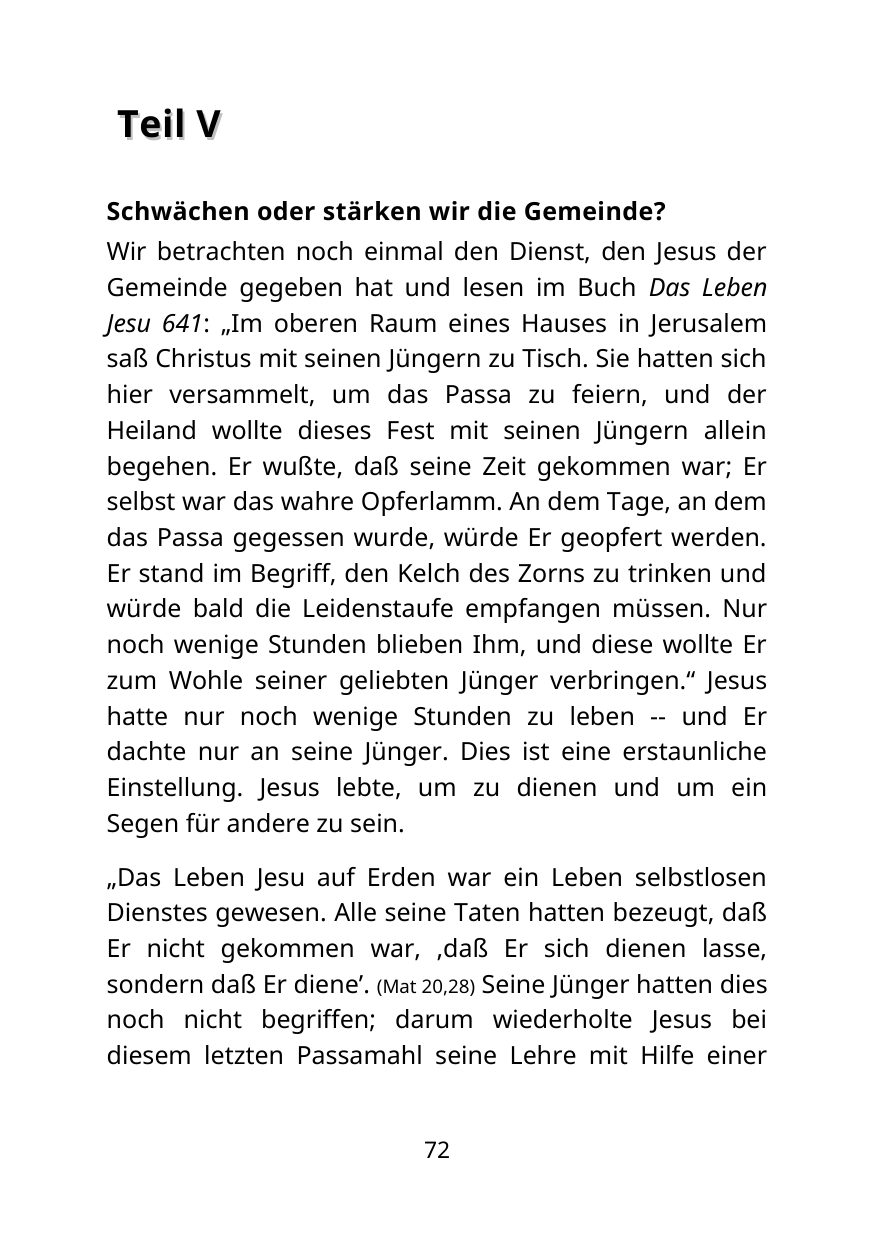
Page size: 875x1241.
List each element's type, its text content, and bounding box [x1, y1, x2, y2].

title Teil V [106, 98, 768, 149]
text „Das Leben Jesu auf Erden war ein Leben selbstlosen Dienstes gewesen. Alle seine Taten hatten bezeugt, daß Er nicht gekommen war, ‚daß Er sich dienen lasse, sondern daß Er diene’. (Mat 20,28) Seine Jünger hatten dies noch nicht begriffen; darum wiederholte Jesus bei diesem letzten Passamahl seine Lehre mit Hilfe einer [106, 859, 768, 1072]
subtitle Schwächen oder stärken wir die Gemeinde? [106, 194, 768, 228]
text Wir betrachten noch einmal den Dienst, den Jesus der Gemeinde gegeben hat und lesen im Buch Das Leben Jesu 641: „Im oberen Raum eines Hauses in Jerusalem saß Christus mit seinen Jüngern zu Tisch. Sie hatten sich hier versammelt, um das Passa zu feiern, und der Heiland wollte dieses Fest mit seinen Jüngern allein begehen. Er wußte, daß seine Zeit gekommen war; Er selbst war das wahre Opferlamm. An dem Tage, an dem das Passa gegessen wurde, würde Er geopfert werden. Er stand im Begriff, den Kelch des Zorns zu trinken und würde bald die Leidenstaufe empfangen müssen. Nur noch wenige Stunden blieben Ihm, und diese wollte Er zum Wohle seiner geliebten Jünger verbringen.“ Jesus hatte nur noch wenige Stunden zu leben -- und Er dachte nur an seine Jünger. Dies ist eine erstaunliche Einstellung. Jesus lebte, um zu dienen und um ein Segen für andere zu sein. [106, 234, 768, 839]
